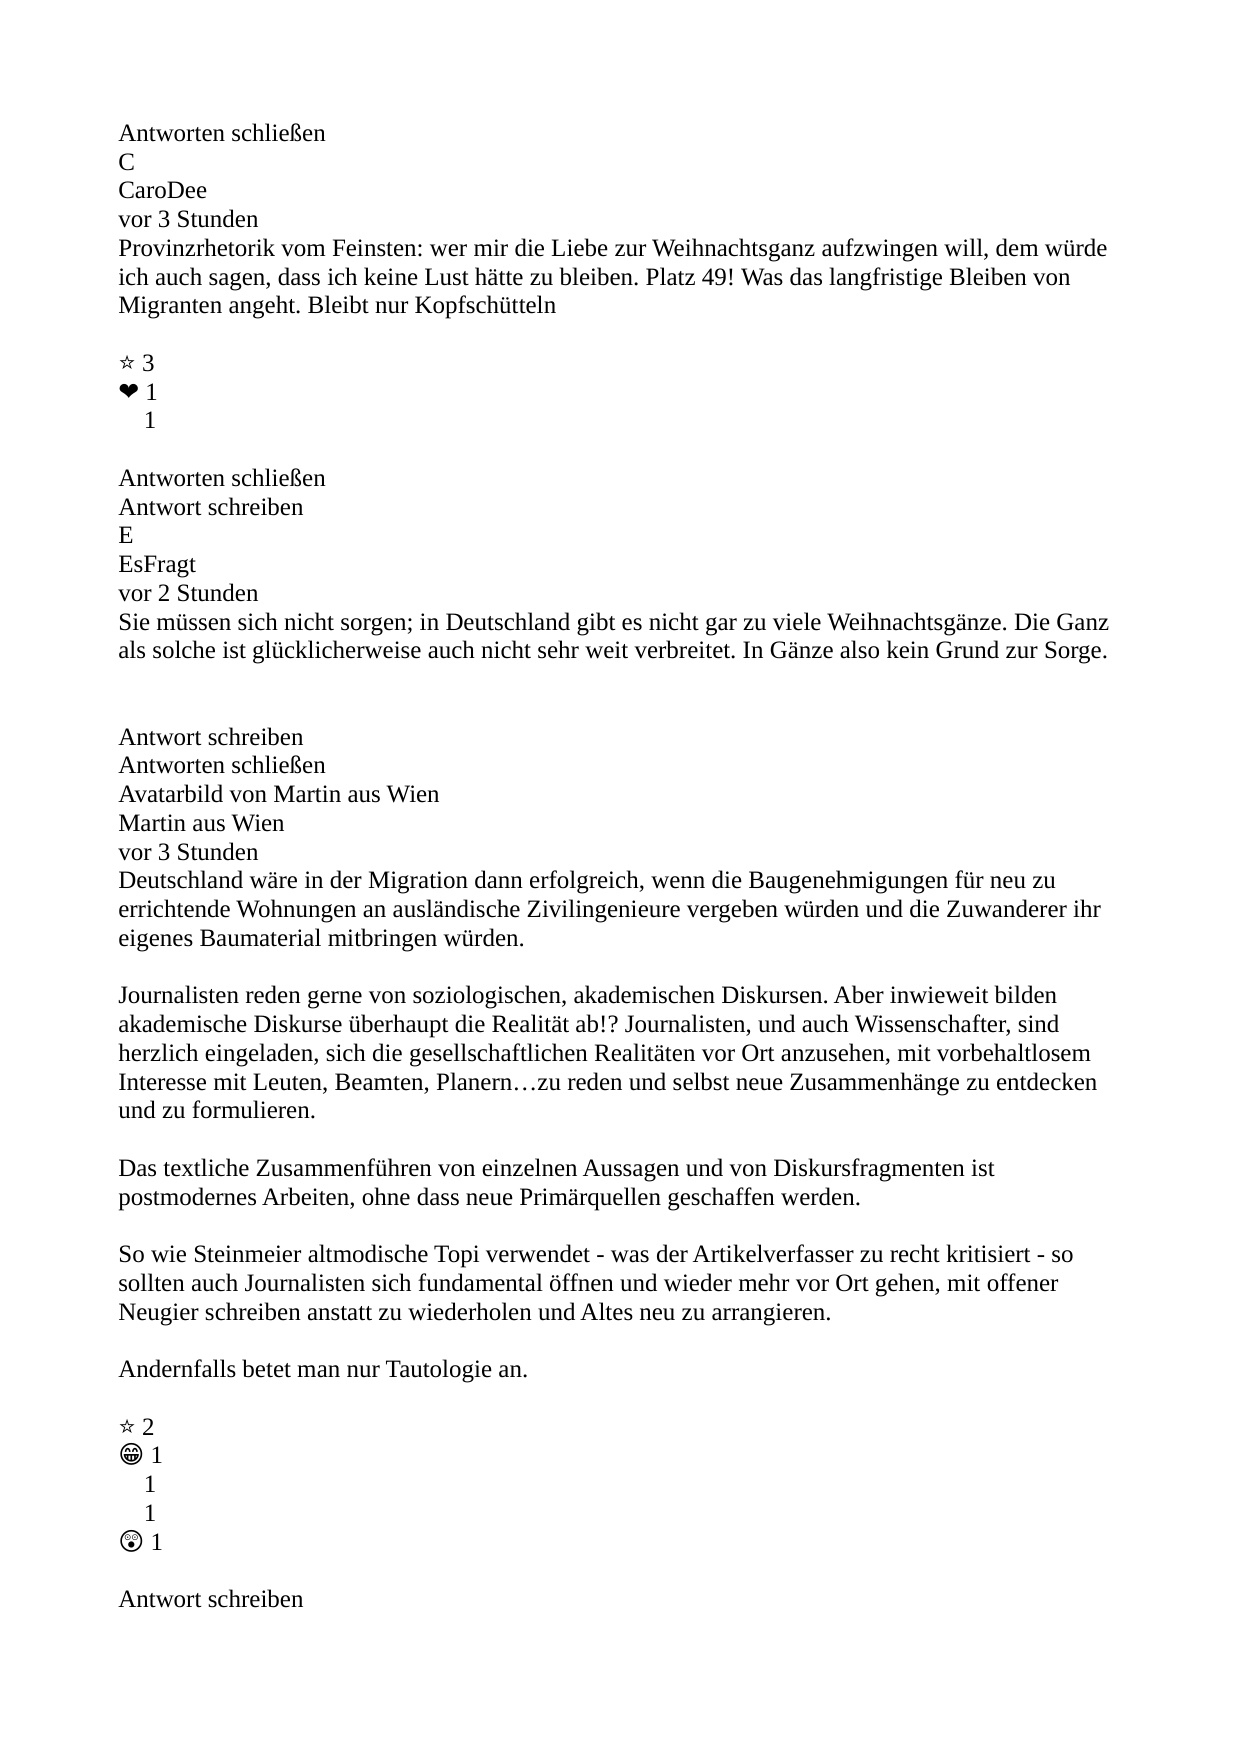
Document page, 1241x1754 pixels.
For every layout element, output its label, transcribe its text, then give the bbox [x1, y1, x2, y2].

text ⭐️ 2 [118, 1412, 1122, 1441]
text C [118, 147, 1122, 176]
text ❤️ 1 [118, 377, 1122, 406]
text Antworten schließen [118, 463, 1122, 492]
text Das textliche Zusammenführen von einzelnen Aussagen und von Diskursfragmenten ist postmodernes Arbeiten, ohne dass neue Primärquellen geschaffen werden. [118, 1153, 1122, 1211]
text vor 3 Stunden [118, 837, 1122, 866]
text Avatarbild von Martin aus Wien [118, 779, 1122, 808]
text Andernfalls betet man nur Tautologie an. [118, 1354, 1122, 1383]
text 🤨 1 [118, 1498, 1122, 1527]
text 🤨 1 [118, 406, 1122, 434]
text ⭐️ 3 [118, 348, 1122, 377]
text vor 3 Stunden [118, 204, 1122, 233]
text Antworten schließen [118, 118, 1122, 147]
text Antwort schreiben [118, 492, 1122, 521]
text CaroDee [118, 176, 1122, 204]
text E [118, 521, 1122, 549]
text 🙁 1 [118, 1469, 1122, 1498]
text So wie Steinmeier altmodische Topi verwendet - was der Artikelverfasser zu recht kritisiert - so sollten auch Journalisten sich fundamental öffnen und wieder mehr vor Ort gehen, mit offener Neugier schreiben anstatt zu wiederholen und Altes neu zu arrangieren. [118, 1239, 1122, 1326]
text Antworten schließen [118, 751, 1122, 779]
text Martin aus Wien [118, 808, 1122, 837]
text Sie müssen sich nicht sorgen; in Deutschland gibt es nicht gar zu viele Weihnachtsgänze. Die Ganz als solche ist glücklicherweise auch nicht sehr weit verbreitet. In Gänze also kein Grund zur Sorge. [118, 607, 1122, 664]
text 😁 1 [118, 1441, 1122, 1469]
text Deutschland wäre in der Migration dann erfolgreich, wenn die Baugenehmigungen für neu zu errichtende Wohnungen an ausländische Zivilingenieure vergeben würden und die Zuwanderer ihr eigenes Baumaterial mitbringen würden. [118, 866, 1122, 952]
text EsFragt [118, 549, 1122, 578]
text Antwort schreiben [118, 722, 1122, 751]
text Antwort schreiben [118, 1584, 1122, 1613]
text Provinzrhetorik vom Feinsten: wer mir die Liebe zur Weihnachtsganz aufzwingen will, dem würde ich auch sagen, dass ich keine Lust hätte zu bleiben. Platz 49! Was das langfristige Bleiben von Migranten angeht. Bleibt nur Kopfschütteln [118, 233, 1122, 319]
text 😲 1 [118, 1527, 1122, 1556]
text Journalisten reden gerne von soziologischen, akademischen Diskursen. Aber inwieweit bilden akademische Diskurse überhaupt die Realität ab!? Journalisten, und auch Wissenschafter, sind herzlich eingeladen, sich die gesellschaftlichen Realitäten vor Ort anzusehen, mit vorbehaltlosem Interesse mit Leuten, Beamten, Planern…zu reden und selbst neue Zusammenhänge zu entdecken und zu formulieren. [118, 981, 1122, 1124]
text vor 2 Stunden [118, 578, 1122, 607]
